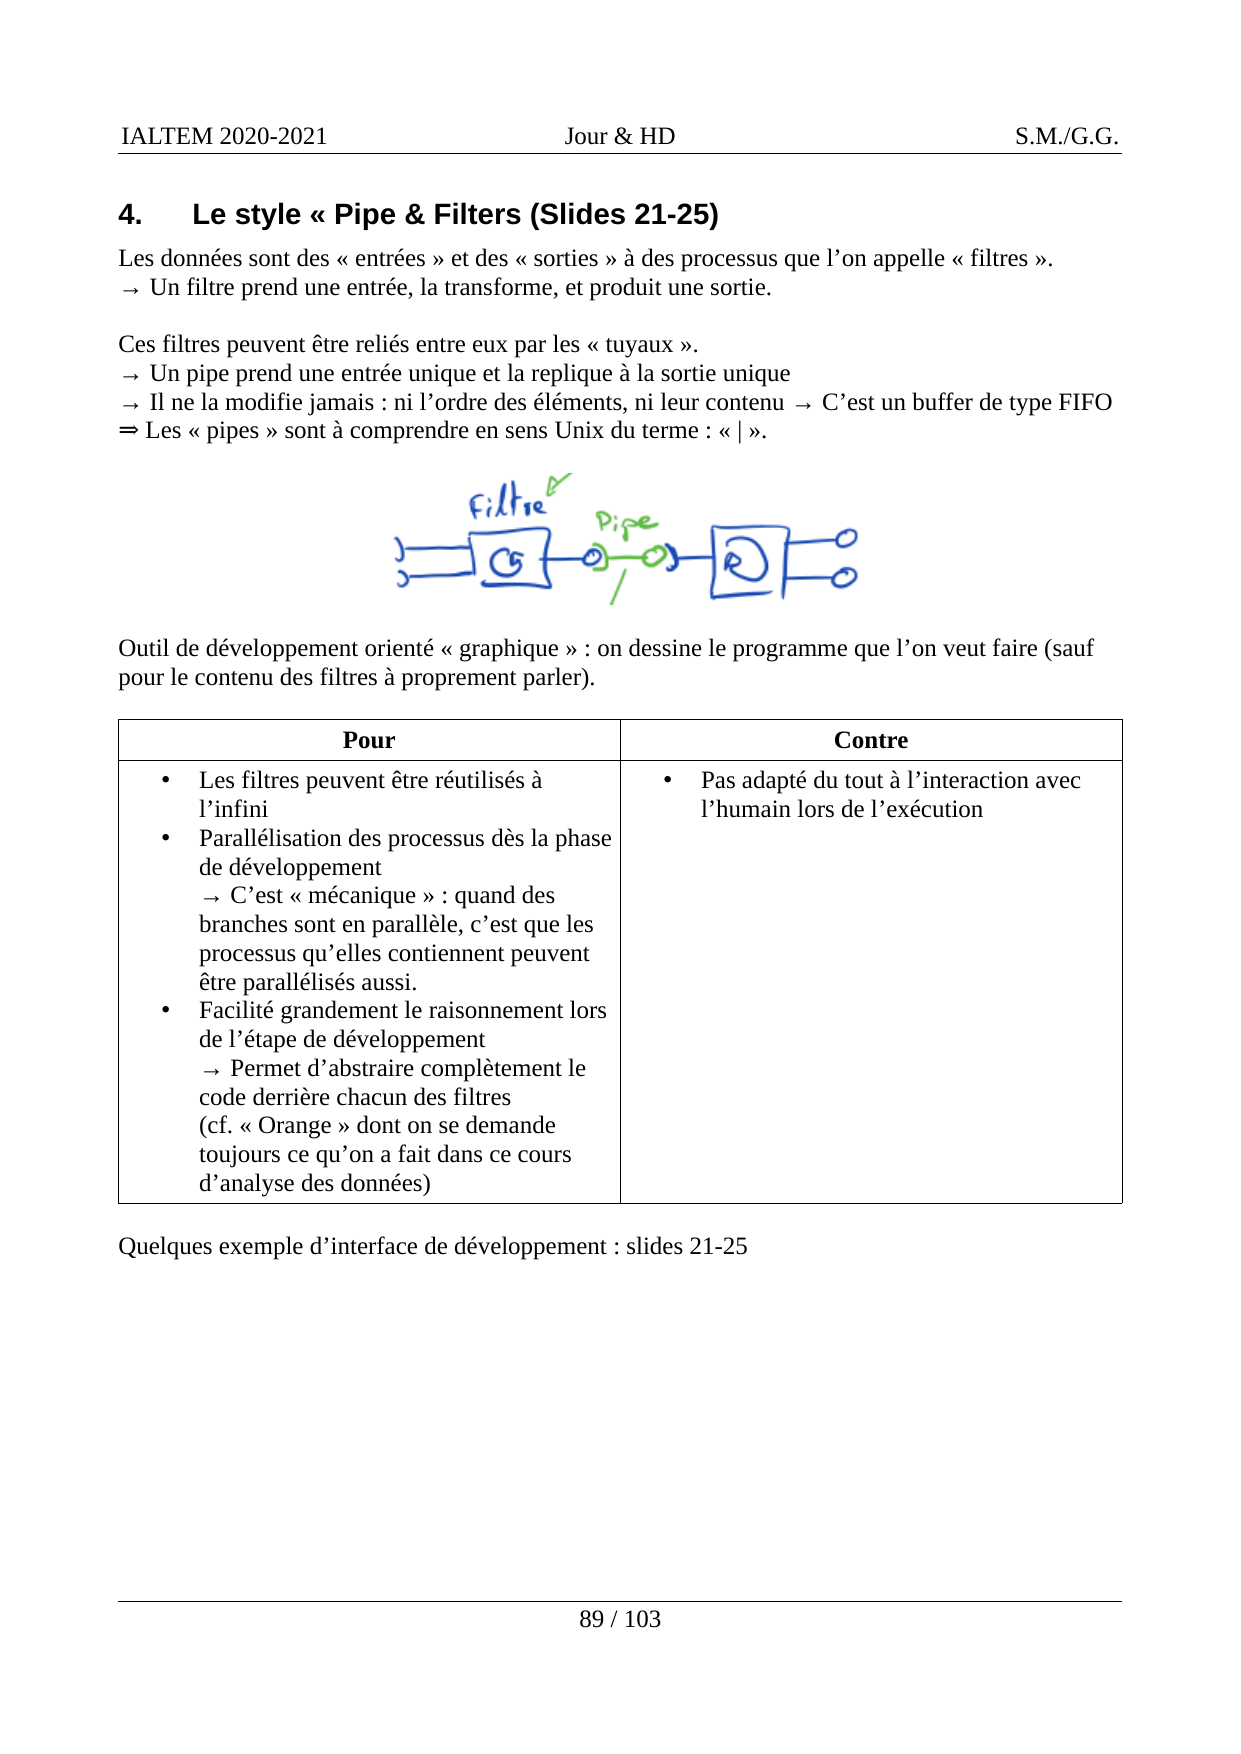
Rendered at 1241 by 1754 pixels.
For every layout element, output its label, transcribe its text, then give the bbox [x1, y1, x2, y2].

table_cell Les filtres peuvent être réutilisés à l’infini Parallélisation des processus dès la phase de développement → C’est « mécanique » : quand des branches sont en parallèle, c’est que les processus qu’elles contiennent peuvent être parallélisés aussi. Facilité grandement le raisonnement lors de l’étape de développement → Permet d’abstraire complètement le code derrière chacun des filtres (cf. « Orange » dont on se demande toujours ce qu’on a fait dans ce cours d’analyse des données) [119, 761, 620, 1202]
text Ces filtres peuvent être reliés entre eux par les « tuyaux ». [118, 329, 1122, 358]
table_cell Pas adapté du tout à l’interaction avec l’humain lors de l’exécution [621, 761, 1122, 1202]
picture [380, 473, 860, 605]
text → Un filtre prend une entrée, la transforme, et produit une sortie. [118, 272, 1122, 301]
text → Un pipe prend une entrée unique et la replique à la sortie unique [118, 358, 1122, 387]
table_header Contre [621, 720, 1122, 760]
table_header Pour [119, 720, 620, 760]
text Les données sont des « entrées » et des « sorties » à des processus que l’on appelle « filtres ». [118, 243, 1122, 272]
subtitle Le style « Pipe & Filters (Slides 21-25) [118, 197, 1122, 231]
text Quelques exemple d’interface de développement : slides 21-25 [118, 1231, 1122, 1260]
text Outil de développement orienté « graphique » : on dessine le programme que l’on veut faire (sauf pour le contenu des filtres à proprement parler). [118, 633, 1122, 691]
text ⇒ Les « pipes » sont à comprendre en sens Unix du terme : « | ». [118, 416, 1122, 444]
text → Il ne la modifie jamais : ni l’ordre des éléments, ni leur contenu → C’est un buffer de type FIFO [118, 387, 1122, 416]
